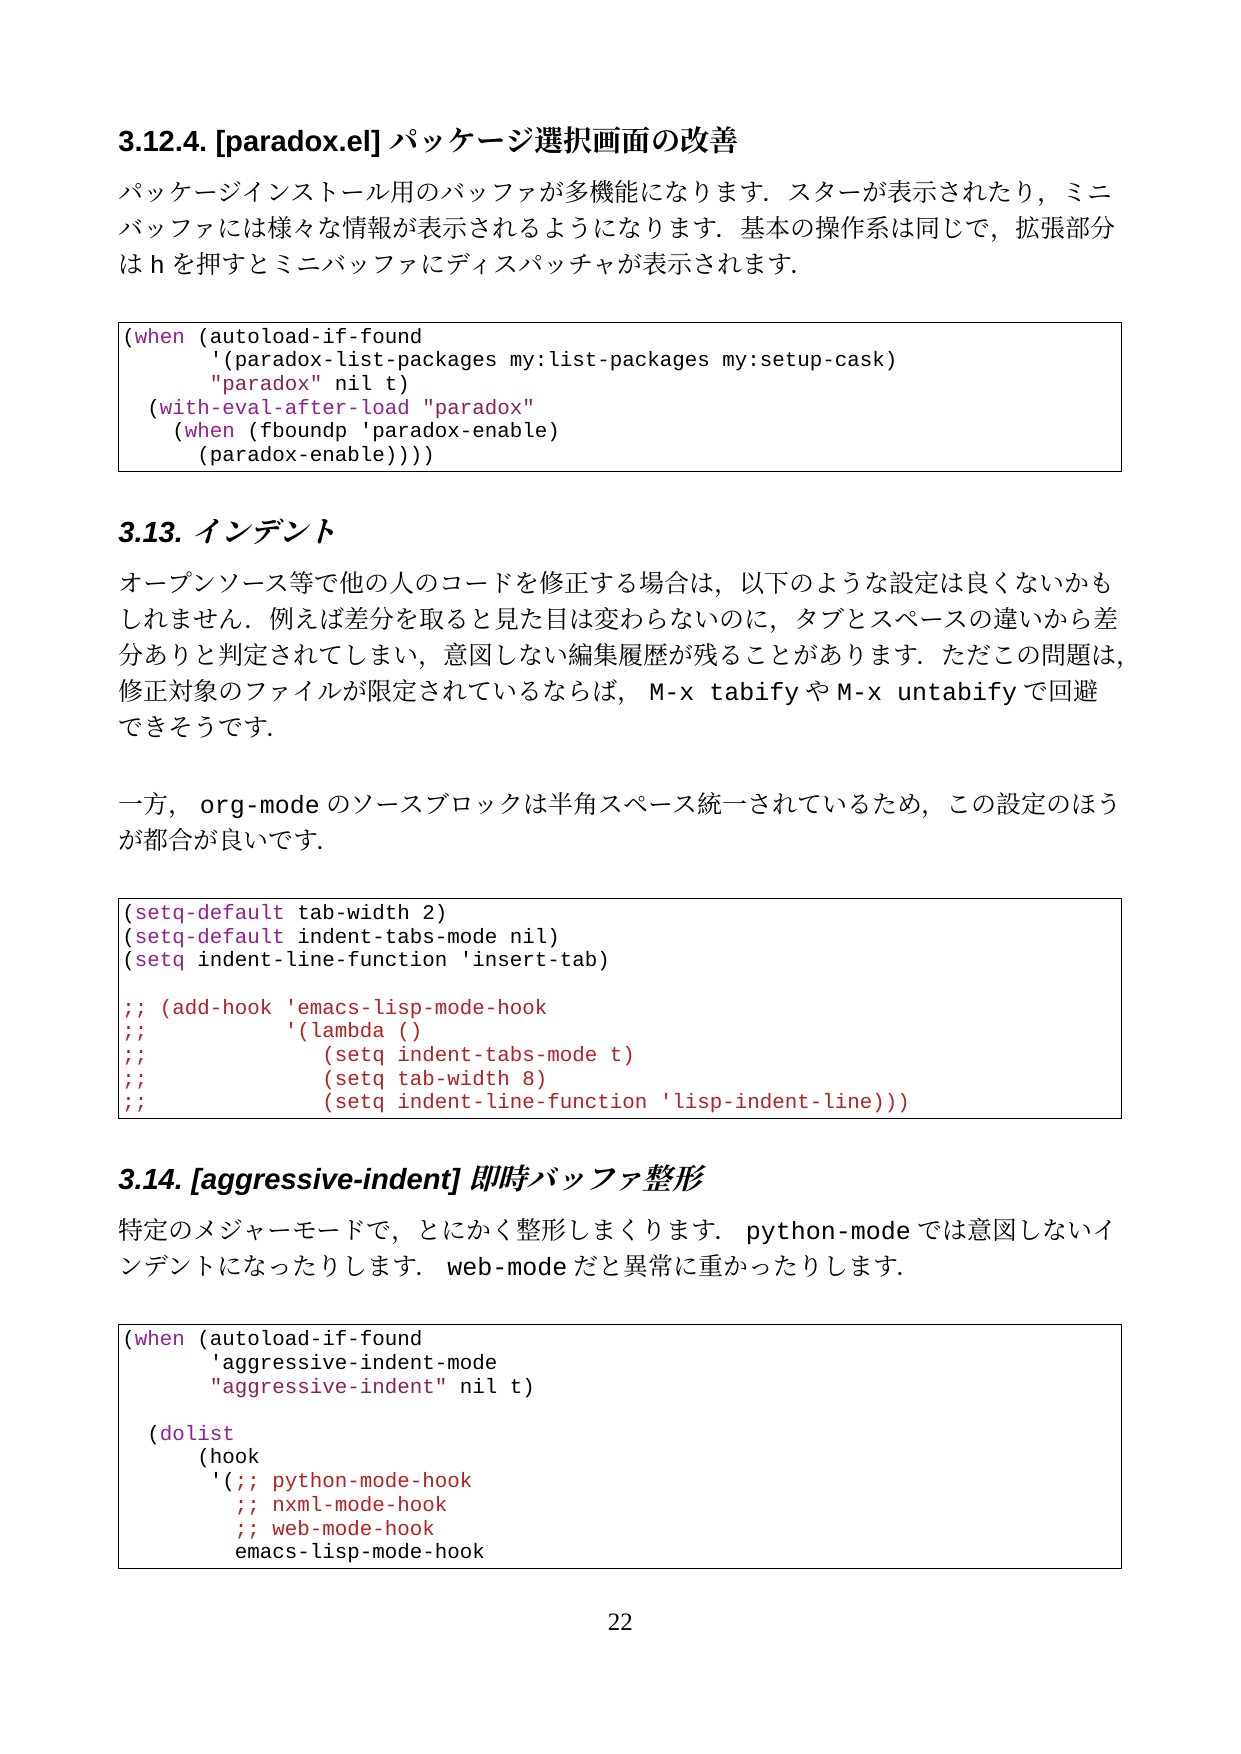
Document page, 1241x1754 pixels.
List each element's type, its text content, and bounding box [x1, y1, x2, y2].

text ;; web-mode-hook [119, 1513, 1121, 1537]
text ;; (setq indent-tabs-mode t) [119, 1040, 1121, 1064]
text (with-eval-after-load "paradox" [119, 393, 1121, 416]
text ;; (setq indent-line-function 'lisp-indent-line))) [119, 1087, 1121, 1118]
text 特定のメジャーモードで，とにかく整形しまくります． python-mode では意図しないインデントになったりします． web-mode だと異常に重かったりします． [118, 1211, 1122, 1312]
text (paradox-enable)))) [119, 440, 1121, 471]
text (when (autoload-if-found [119, 1325, 1121, 1348]
text 'aggressive-indent-mode [119, 1348, 1121, 1372]
text 一方， org-mode のソースブロックは半角スペース統一されているため，この設定のほうが都合が良いです． [118, 785, 1122, 886]
subtitle [aggressive-indent] 即時バッファ整形 [118, 1156, 1122, 1198]
text ;; '(lambda () [119, 1016, 1121, 1040]
subtitle [paradox.el] パッケージ選択画面の改善 [118, 118, 1122, 160]
text (when (fboundp 'paradox-enable) [119, 416, 1121, 440]
text ;; (add-hook 'emacs-lisp-mode-hook [119, 993, 1121, 1016]
text (dolist [119, 1419, 1121, 1443]
text パッケージインストール用のバッファが多機能になります．スターが表示されたり，ミニバッファには様々な情報が表示されるようになります．基本の操作系は同じで，拡張部分は h を押すとミニバッファにディスパッチャが表示されます． [118, 172, 1122, 309]
text ;; nxml-mode-hook [119, 1490, 1121, 1513]
subtitle インデント [118, 509, 1122, 551]
text emacs-lisp-mode-hook [119, 1537, 1121, 1568]
text (hook [119, 1443, 1121, 1466]
text '(paradox-list-packages my:list-packages my:setup-cask) [119, 346, 1121, 369]
text "paradox" nil t) [119, 369, 1121, 393]
text "aggressive-indent" nil t) [119, 1372, 1121, 1395]
text (setq-default tab-width 2) [119, 899, 1121, 922]
text (setq indent-line-function 'insert-tab) [119, 945, 1121, 969]
text オープンソース等で他の人のコードを修正する場合は，以下のような設定は良くないかもしれません．例えば差分を取ると見た目は変わらないのに，タブとスペースの違いから差分ありと判定されてしまい，意図しない編集履歴が残ることがあります．ただこの問題は，修正対象のファイルが限定されているならば， M-x tabify や M-x untabify で回避できそうです． [118, 563, 1122, 772]
text (when (autoload-if-found [119, 323, 1121, 346]
text '(;; python-mode-hook [119, 1466, 1121, 1490]
text ;; (setq tab-width 8) [119, 1064, 1121, 1087]
text (setq-default indent-tabs-mode nil) [119, 922, 1121, 945]
